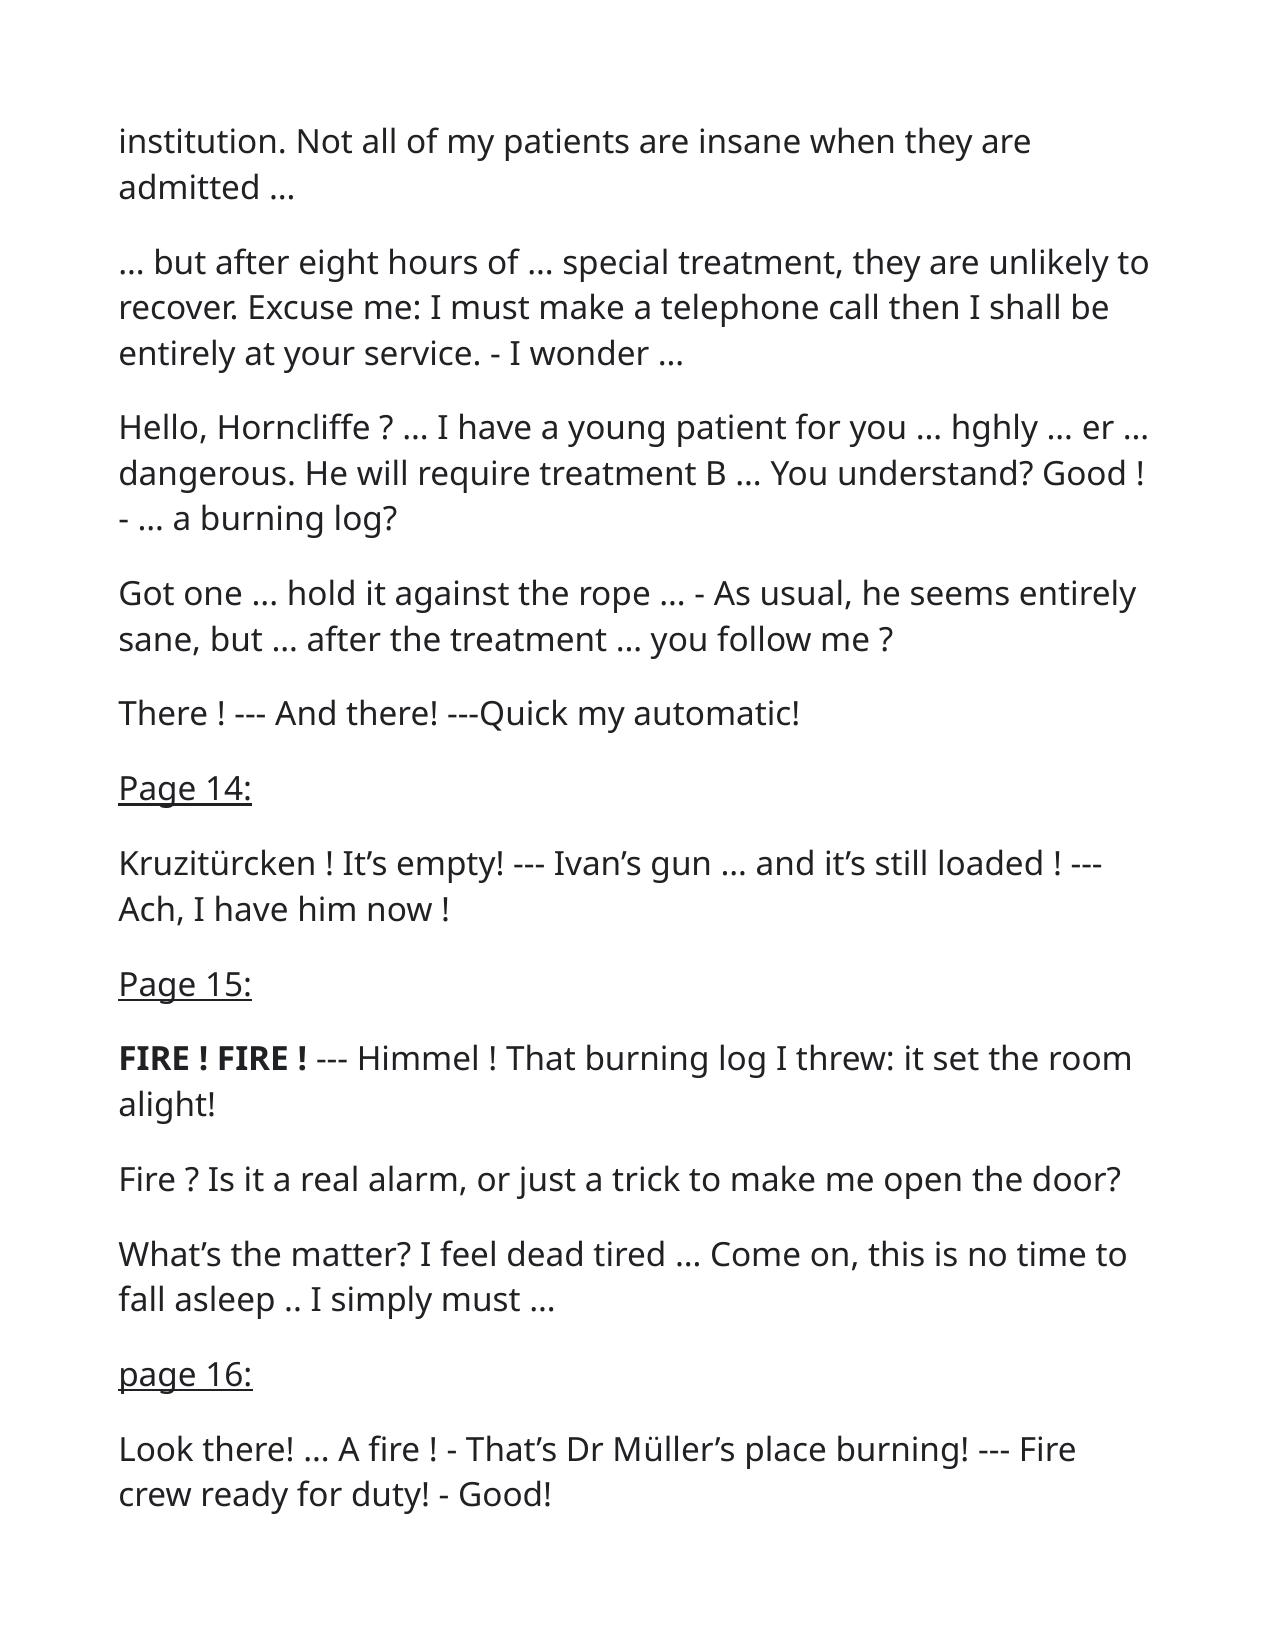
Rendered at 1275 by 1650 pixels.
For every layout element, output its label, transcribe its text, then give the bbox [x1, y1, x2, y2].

text Fire ? Is it a real alarm, or just a trick to make me open the door? [118, 1156, 1157, 1201]
text Kruzitürcken ! It’s empty! --- Ivan’s gun … and it’s still loaded ! --- Ach, I have him now ! [118, 840, 1157, 931]
text … but after eight hours of … special treatment, they are unlikely to recover. Excuse me: I must make a telephone call then I shall be entirely at your service. - I wonder … [118, 238, 1157, 375]
text Page 15: [118, 960, 1157, 1006]
text page 16: [118, 1351, 1157, 1396]
text Got one ... hold it against the rope … - As usual, he seems entirely sane, but … after the treatment … you follow me ? [118, 570, 1157, 661]
text Look there! … A fire ! - That’s Dr Müller’s place burning! --- Fire crew ready for duty! - Good! [118, 1426, 1157, 1516]
text There ! --- And there! ---Quick my automatic! [118, 690, 1157, 736]
text FIRE ! FIRE ! --- Himmel ! That burning log I threw: it set the room alight! [118, 1035, 1157, 1126]
text Hello, Horncliffe ? … I have a young patient for you … hghly … er … dangerous. He will require treatment B … You understand? Good ! - … a burning log? [118, 404, 1157, 540]
text Page 14: [118, 765, 1157, 811]
text What’s the matter? I feel dead tired … Come on, this is no time to fall asleep .. I simply must … [118, 1230, 1157, 1321]
text institution. Not all of my patients are insane when they are admitted … [118, 118, 1157, 209]
